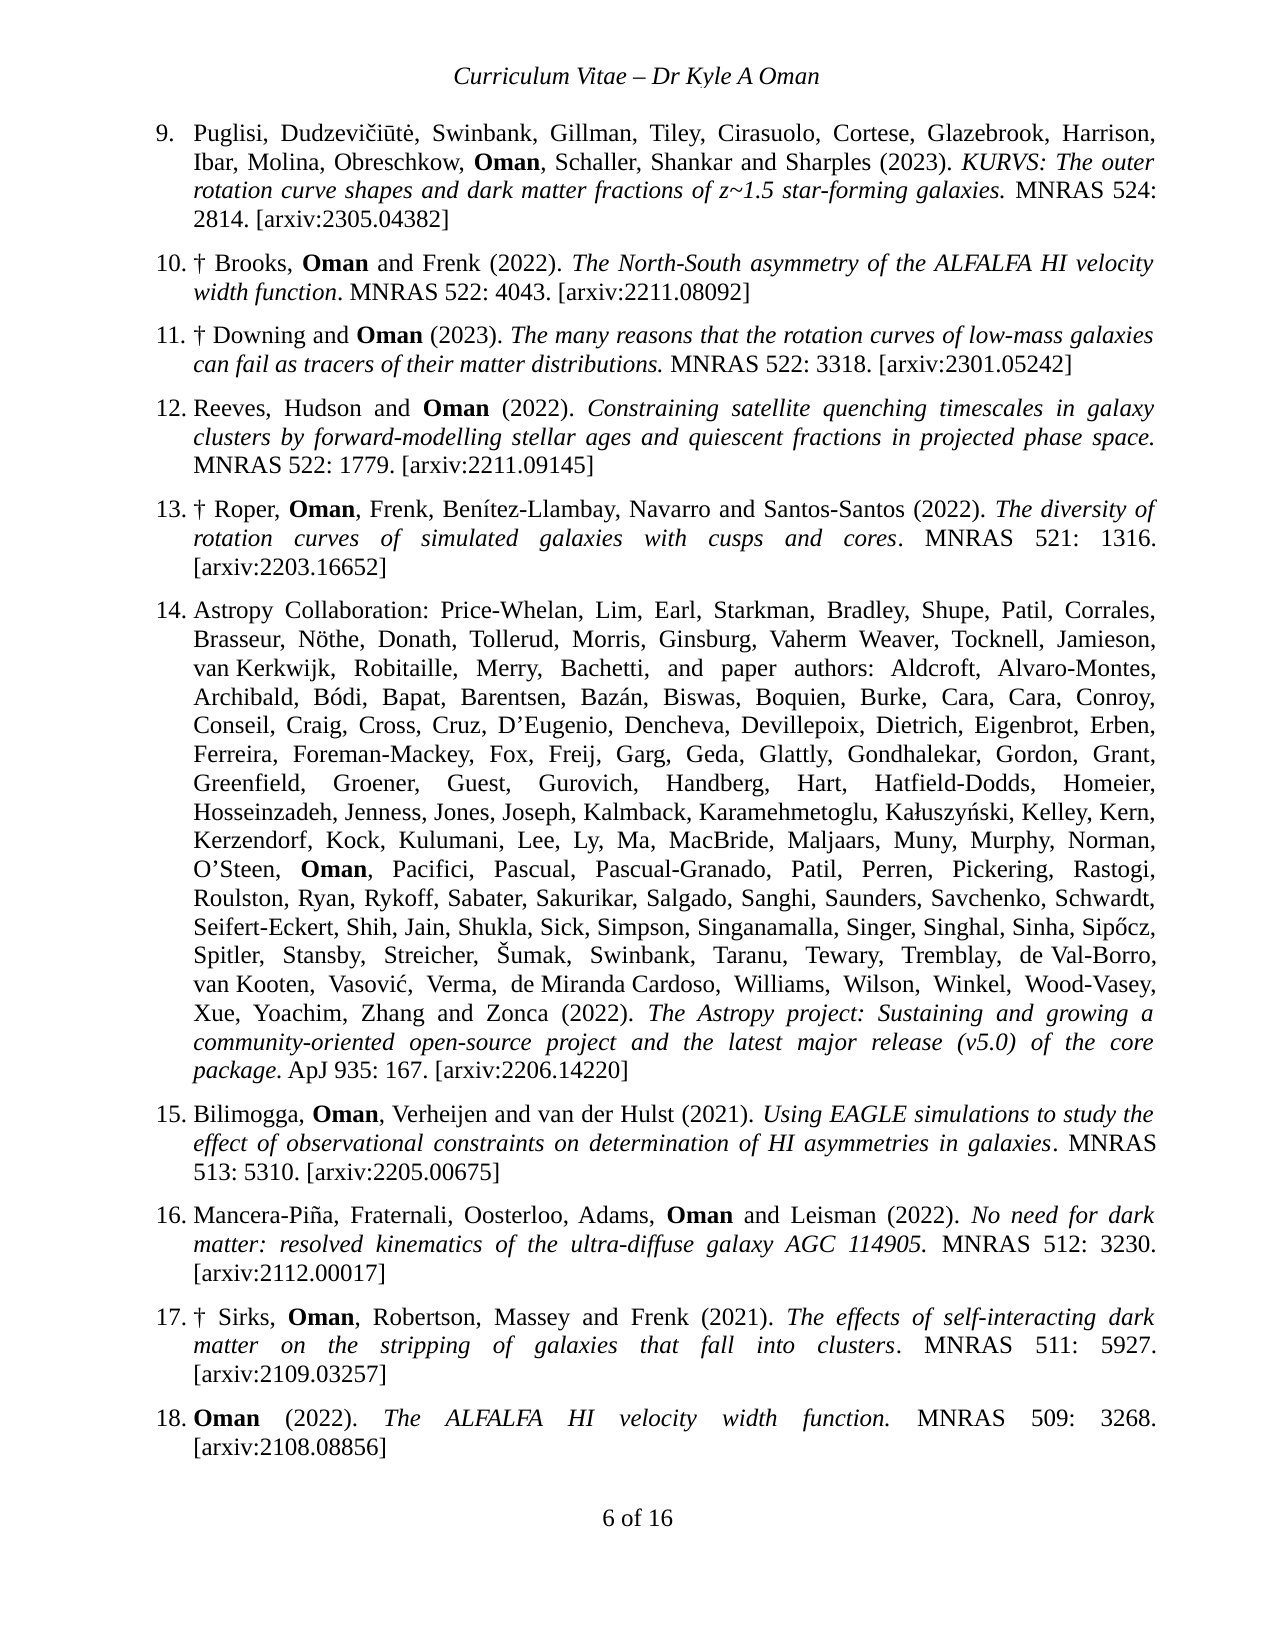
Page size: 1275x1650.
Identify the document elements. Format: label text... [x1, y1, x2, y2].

list † Roper, Oman, Frenk, Benítez-Llambay, Navarro and Santos-Santos (2022). The diversity of rotation curves of simulated galaxies with cusps and cores. MNRAS 521: 1316. [arxiv:2203.16652] [156, 494, 1157, 580]
list Puglisi, Dudzevičiūtė, Swinbank, Gillman, Tiley, Cirasuolo, Cortese, Glazebrook, Harrison, Ibar, Molina, Obreschkow, Oman, Schaller, Shankar and Sharples (2023). KURVS: The outer rotation curve shapes and dark matter fractions of z~1.5 star-forming galaxies. MNRAS 524: 2814. [arxiv:2305.04382] [156, 118, 1157, 233]
list Reeves, Hudson and Oman (2022). Constraining satellite quenching timescales in galaxy clusters by forward-modelling stellar ages and quiescent fractions in projected phase space. MNRAS 522: 1779. [arxiv:2211.09145] [156, 393, 1157, 479]
list † Brooks, Oman and Frenk (2022). The North-South asymmetry of the ALFALFA HI velocity width function. MNRAS 522: 4043. [arxiv:2211.08092] [156, 248, 1157, 305]
list Oman (2022). The ALFALFA HI velocity width function. MNRAS 509: 3268. [arxiv:2108.08856] [156, 1403, 1157, 1460]
list Mancera-Piña, Fraternali, Oosterloo, Adams, Oman and Leisman (2022). No need for dark matter: resolved kinematics of the ultra-diffuse galaxy AGC 114905. MNRAS 512: 3230. [arxiv:2112.00017] [156, 1200, 1157, 1287]
list † Downing and Oman (2023). The many reasons that the rotation curves of low-mass galaxies can fail as tracers of their matter distributions. MNRAS 522: 3318. [arxiv:2301.05242] [156, 320, 1157, 378]
list † Sirks, Oman, Robertson, Massey and Frenk (2021). The effects of self-interacting dark matter on the stripping of galaxies that fall into clusters. MNRAS 511: 5927. [arxiv:2109.03257] [156, 1302, 1157, 1388]
list Astropy Collaboration: Price-Whelan, Lim, Earl, Starkman, Bradley, Shupe, Patil, Corrales, Brasseur, Nöthe, Donath, Tollerud, Morris, Ginsburg, Vaherm Weaver, Tocknell, Jamieson, van Kerkwijk, Robitaille, Merry, Bachetti, and paper authors: Aldcroft, Alvaro-Montes, Archibald, Bódi, Bapat, Barentsen, Bazán, Biswas, Boquien, Burke, Cara, Cara, Conroy, Conseil, Craig, Cross, Cruz, D’Eugenio, Dencheva, Devillepoix, Dietrich, Eigenbrot, Erben, Ferreira, Foreman-Mackey, Fox, Freij, Garg, Geda, Glattly, Gondhalekar, Gordon, Grant, Greenfield, Groener, Guest, Gurovich, Handberg, Hart, Hatfield-Dodds, Homeier, Hosseinzadeh, Jenness, Jones, Joseph, Kalmback, Karamehmetoglu, Kałuszyński, Kelley, Kern, Kerzendorf, Kock, Kulumani, Lee, Ly, Ma, MacBride, Maljaars, Muny, Murphy, Norman, O’Steen, Oman, Pacifici, Pascual, Pascual-Granado, Patil, Perren, Pickering, Rastogi, Roulston, Ryan, Rykoff, Sabater, Sakurikar, Salgado, Sanghi, Saunders, Savchenko, Schwardt, Seifert-Eckert, Shih, Jain, Shukla, Sick, Simpson, Singanamalla, Singer, Singhal, Sinha, Sipőcz, Spitler, Stansby, Streicher, Šumak, Swinbank, Taranu, Tewary, Tremblay, de Val-Borro, van Kooten, Vasović, Verma, de Miranda Cardoso, Williams, Wilson, Winkel, Wood-Vasey, Xue, Yoachim, Zhang and Zonca (2022). The Astropy project: Sustaining and growing a community-oriented open-source project and the latest major release (v5.0) of the core package. ApJ 935: 167. [arxiv:2206.14220] [156, 595, 1157, 1084]
list Bilimogga, Oman, Verheijen and van der Hulst (2021). Using EAGLE simulations to study the effect of observational constraints on determination of HI asymmetries in galaxies. MNRAS 513: 5310. [arxiv:2205.00675] [156, 1099, 1157, 1185]
